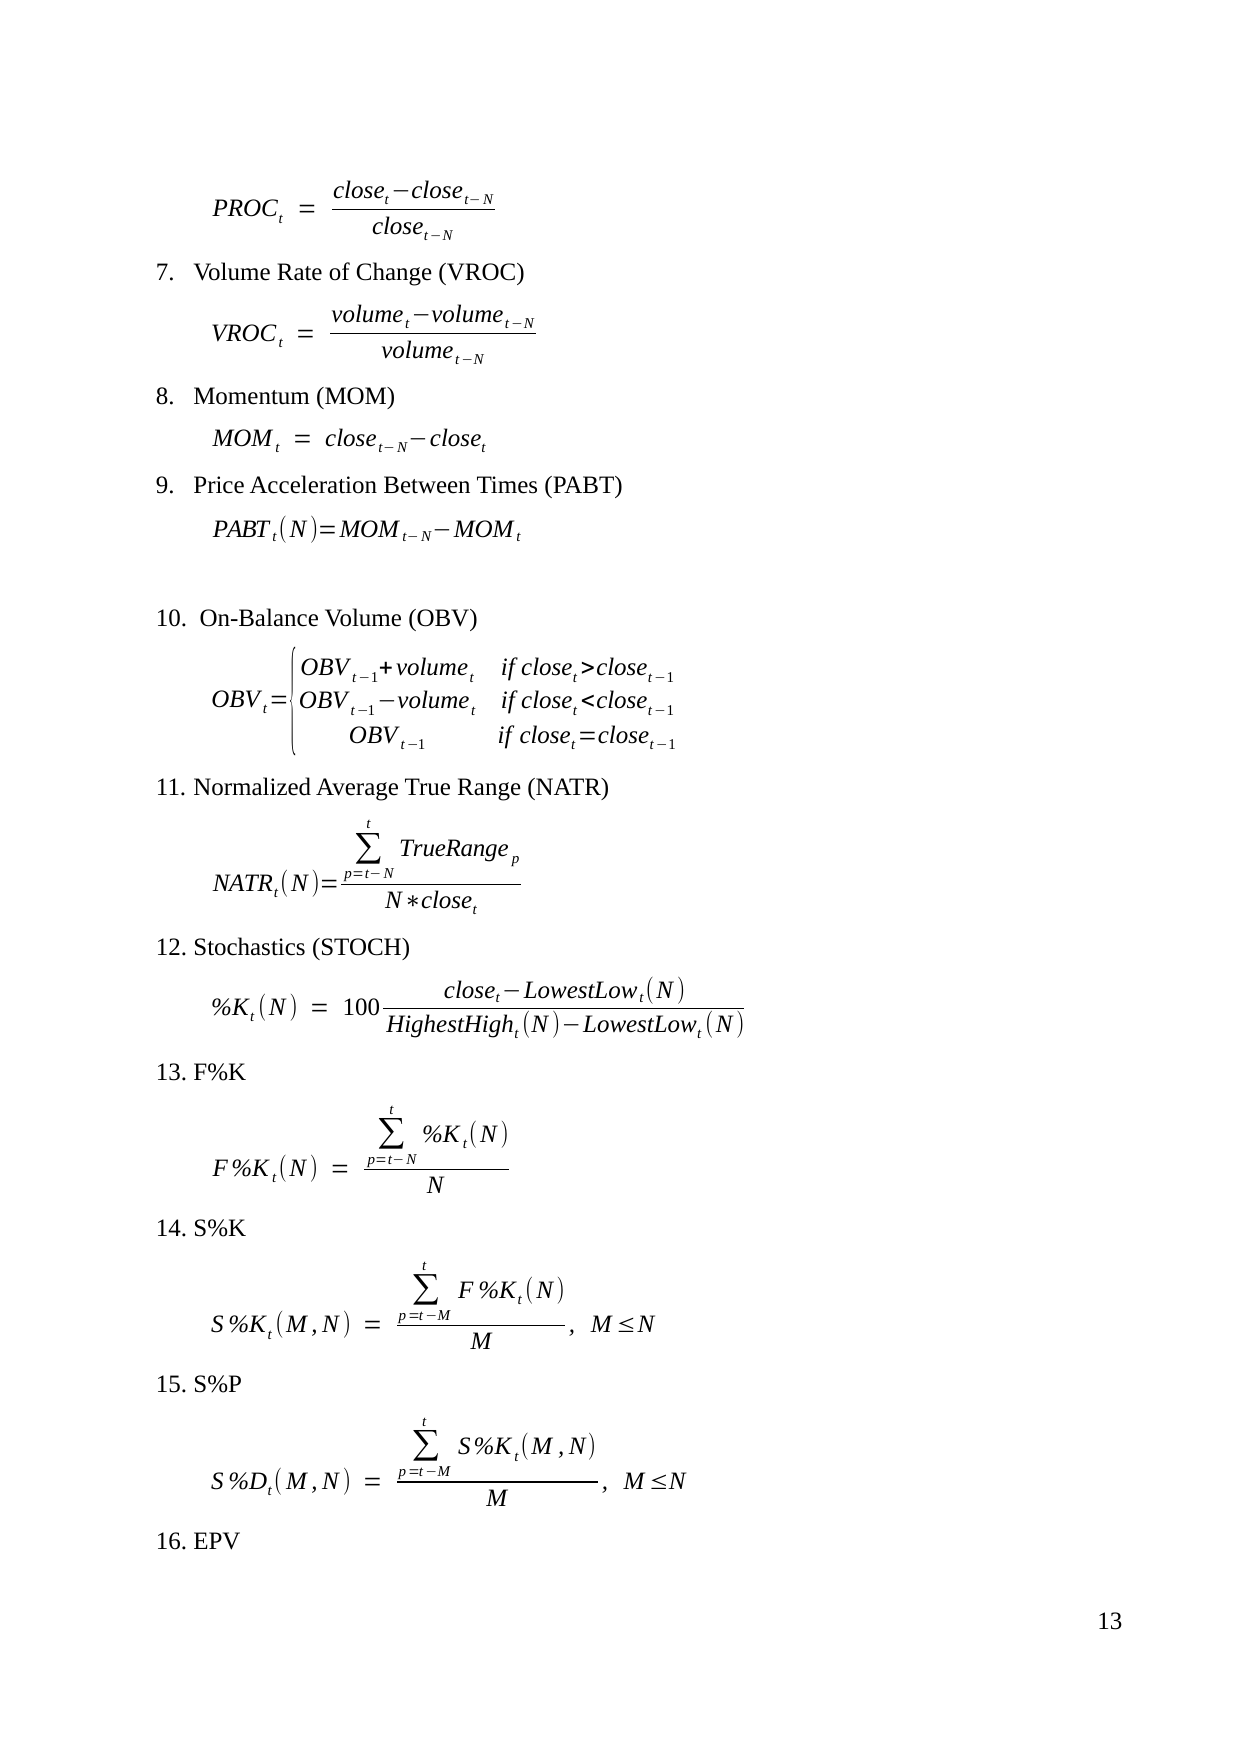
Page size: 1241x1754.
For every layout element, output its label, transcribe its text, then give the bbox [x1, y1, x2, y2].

list On-Balance Volume (OBV) [156, 603, 1122, 632]
list Momentum (MOM) [156, 381, 1122, 410]
list S%K [156, 1213, 1122, 1242]
list Stochastics (STOCH) [156, 932, 1122, 960]
list Volume Rate of Change (VROC) [156, 257, 1122, 286]
list S%P [156, 1369, 1122, 1398]
list Price Acceleration Between Times (PABT) [156, 470, 1122, 499]
list Normalized Average True Range (NATR) [156, 772, 1122, 800]
list EPV [156, 1526, 1122, 1555]
list F%K [156, 1057, 1122, 1086]
